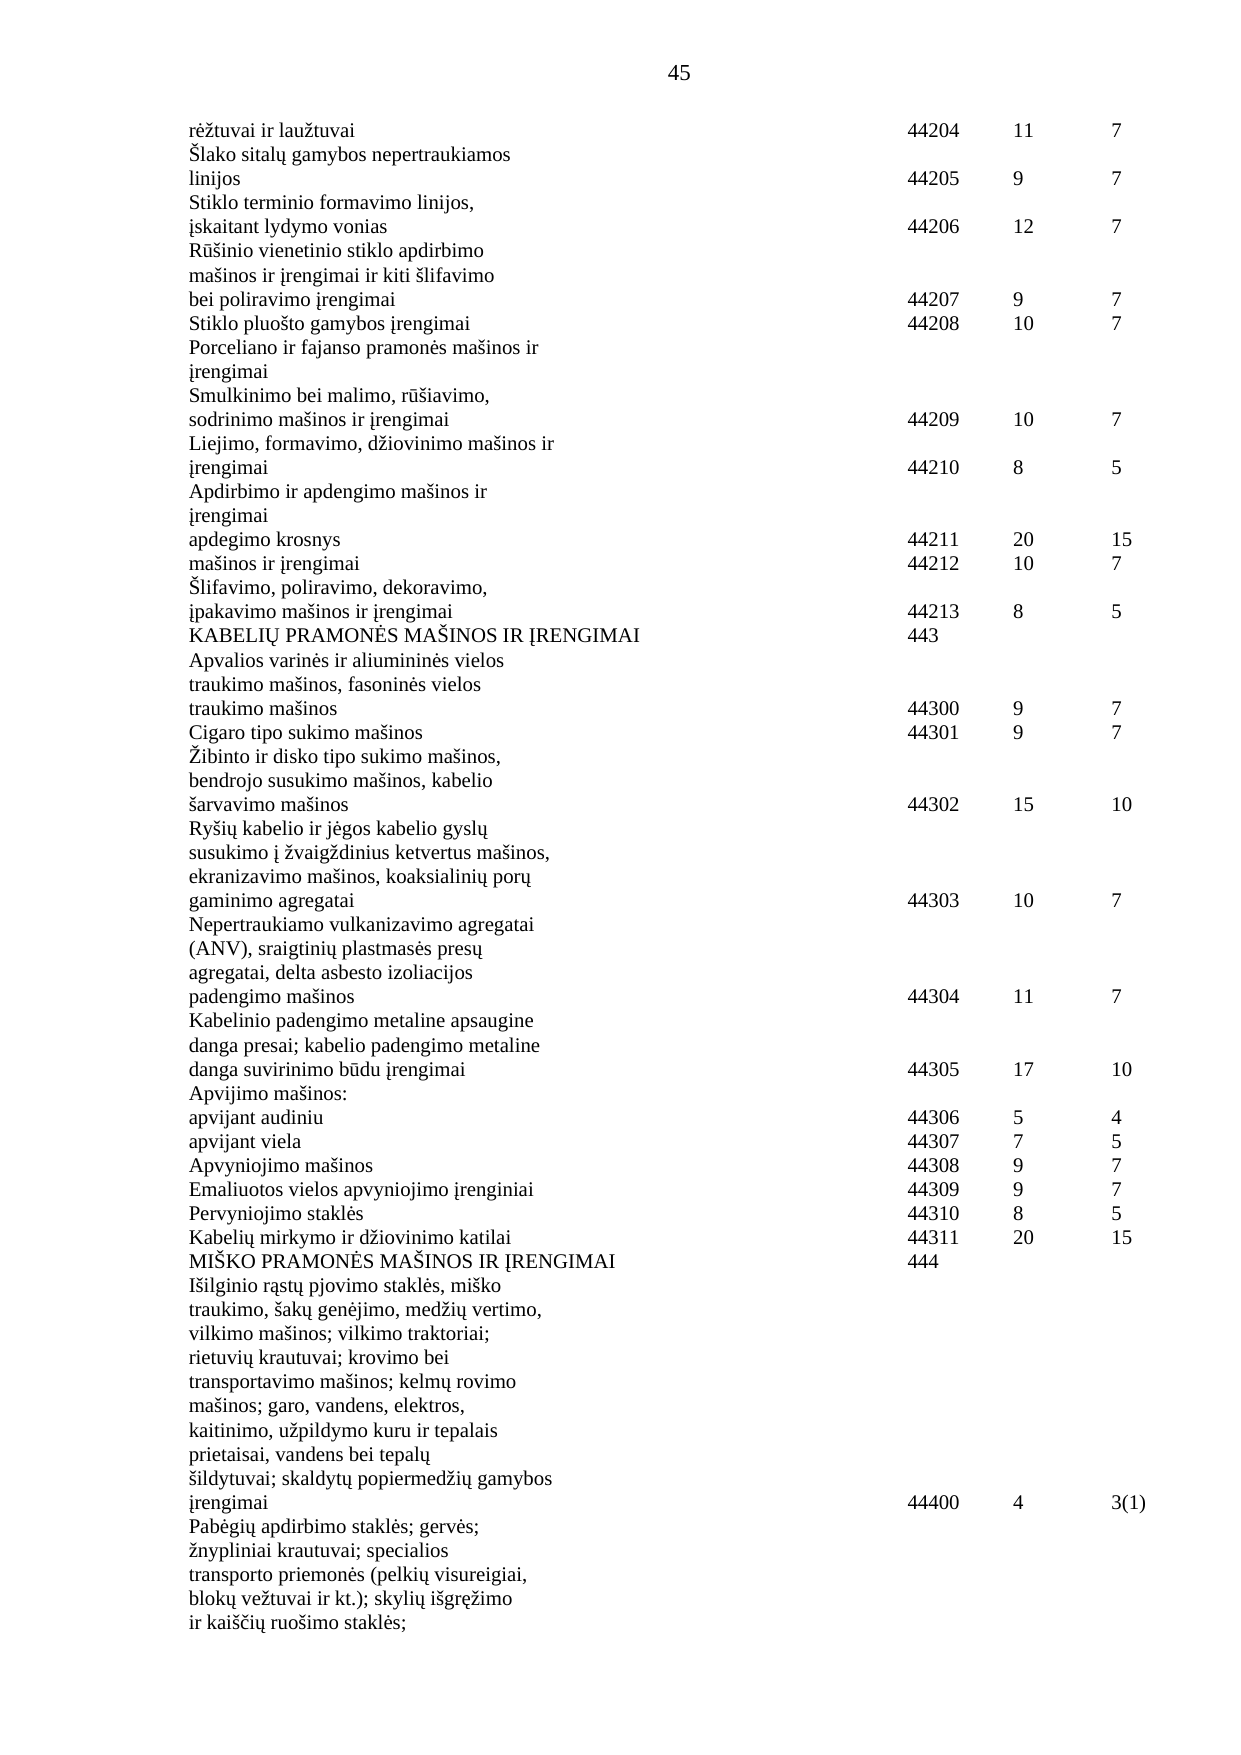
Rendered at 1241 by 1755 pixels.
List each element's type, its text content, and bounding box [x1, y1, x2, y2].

table_cell [1100, 1514, 1181, 1538]
table_cell danga presai; kabelio padengimo metaline [177, 1033, 896, 1057]
table_cell Smulkinimo bei malimo, rūšiavimo, [177, 383, 896, 407]
table_cell Ryšių kabelio ir jėgos kabelio gyslų [177, 816, 896, 840]
table_cell 20 [1002, 1225, 1100, 1249]
table_cell [896, 1394, 1002, 1417]
table_cell [896, 1538, 1002, 1562]
table_cell [1100, 1321, 1181, 1345]
table_cell 44212 [896, 551, 1002, 575]
table_cell [1100, 263, 1181, 287]
table_cell [1002, 190, 1100, 214]
table_cell 44305 [896, 1057, 1002, 1081]
table_cell [1100, 239, 1181, 262]
table_cell 5 [1100, 1129, 1181, 1153]
table_cell Stiklo pluošto gamybos įrengimai [177, 311, 896, 335]
table_cell [896, 263, 1002, 287]
table_cell [1002, 1297, 1100, 1321]
table_cell įrengimai [177, 1490, 896, 1514]
table_cell [1002, 1033, 1100, 1057]
table_cell [1100, 672, 1181, 696]
table_cell [1002, 503, 1100, 527]
table_cell [1002, 1394, 1100, 1417]
table_cell Išilginio rąstų pjovimo staklės, miško [177, 1273, 896, 1297]
table_cell 44211 [896, 527, 1002, 551]
table_cell apvijant viela [177, 1129, 896, 1153]
table_cell 3(1) [1100, 1490, 1181, 1514]
table_cell [896, 1009, 1002, 1032]
table_cell [1100, 1418, 1181, 1442]
table_cell 20 [1002, 527, 1100, 551]
table_cell kaitinimo, užpildymo kuru ir tepalais [177, 1418, 896, 1442]
table_cell [1002, 1081, 1100, 1105]
table_cell [1100, 1249, 1181, 1273]
table_cell 15 [1100, 527, 1181, 551]
table_cell [896, 142, 1002, 166]
table_cell [1100, 624, 1181, 647]
table_cell 5 [1100, 599, 1181, 623]
table_cell [896, 864, 1002, 888]
table_cell 44302 [896, 792, 1002, 816]
table_cell 7 [1100, 888, 1181, 912]
table_cell [1002, 1514, 1100, 1538]
table_cell gaminimo agregatai [177, 888, 896, 912]
table_cell 4 [1100, 1105, 1181, 1129]
table_cell [1100, 1009, 1181, 1032]
table_cell apdegimo krosnys [177, 527, 896, 551]
table_cell [1002, 1586, 1100, 1610]
table_cell [1002, 1321, 1100, 1345]
table_cell 44210 [896, 455, 1002, 479]
table_cell [896, 335, 1002, 359]
table_cell padengimo mašinos [177, 984, 896, 1008]
table_cell prietaisai, vandens bei tepalų [177, 1442, 896, 1466]
table_cell 44307 [896, 1129, 1002, 1153]
table_cell bei poliravimo įrengimai [177, 287, 896, 311]
table_cell 8 [1002, 599, 1100, 623]
table_cell mašinos ir įrengimai [177, 551, 896, 575]
table_cell transportavimo mašinos; kelmų rovimo [177, 1369, 896, 1393]
table_cell 9 [1002, 166, 1100, 190]
table_cell [896, 1586, 1002, 1610]
table_cell [896, 1418, 1002, 1442]
table_cell [896, 768, 1002, 792]
table_cell [1002, 1610, 1100, 1634]
table_cell mašinos ir įrengimai ir kiti šlifavimo [177, 263, 896, 287]
table_cell 12 [1002, 214, 1100, 238]
table_cell 7 [1100, 1153, 1181, 1177]
table_cell [1100, 1297, 1181, 1321]
table_cell traukimo mašinos, fasoninės vielos [177, 672, 896, 696]
table_cell [1100, 359, 1181, 383]
table_cell [1002, 840, 1100, 864]
table_cell [896, 1610, 1002, 1634]
table_cell rėžtuvai ir laužtuvai [177, 118, 896, 142]
table_cell 44209 [896, 407, 1002, 431]
table_cell Kabelių mirkymo ir džiovinimo katilai [177, 1225, 896, 1249]
table_cell [896, 575, 1002, 599]
table_cell [1002, 383, 1100, 407]
table_cell [1002, 239, 1100, 262]
table_cell [1002, 431, 1100, 455]
table_cell [896, 1321, 1002, 1345]
table_cell 44206 [896, 214, 1002, 238]
table_cell [1100, 142, 1181, 166]
table_cell mašinos; garo, vandens, elektros, [177, 1394, 896, 1417]
table_cell Pervyniojimo staklės [177, 1201, 896, 1225]
table_cell ekranizavimo mašinos, koaksialinių porų [177, 864, 896, 888]
table_cell 11 [1002, 118, 1100, 142]
table_cell 44309 [896, 1177, 1002, 1201]
table_cell 7 [1100, 311, 1181, 335]
table_cell [1100, 1610, 1181, 1634]
table_cell 44303 [896, 888, 1002, 912]
table_cell [1100, 816, 1181, 840]
table_cell [1002, 672, 1100, 696]
table_cell 10 [1002, 311, 1100, 335]
table_cell [1100, 768, 1181, 792]
table_cell [1100, 864, 1181, 888]
table_cell 7 [1100, 720, 1181, 744]
table_cell [896, 960, 1002, 984]
table_cell KABELIŲ PRAMONĖS MAŠINOS IR ĮRENGIMAI [177, 624, 896, 647]
table_cell [896, 648, 1002, 672]
table_cell 44204 [896, 118, 1002, 142]
table_cell [1002, 936, 1100, 960]
table_cell Nepertraukiamo vulkanizavimo agregatai [177, 912, 896, 936]
table_cell [1100, 912, 1181, 936]
table_cell 15 [1100, 1225, 1181, 1249]
table_cell ir kaiščių ruošimo staklės; [177, 1610, 896, 1634]
table_cell 4 [1002, 1490, 1100, 1514]
table_cell [896, 912, 1002, 936]
table_cell 9 [1002, 696, 1100, 720]
table_cell [1100, 575, 1181, 599]
table_cell 7 [1100, 984, 1181, 1008]
table_cell [896, 479, 1002, 503]
table_cell 15 [1002, 792, 1100, 816]
table_cell 44213 [896, 599, 1002, 623]
table_cell įskaitant lydymo vonias [177, 214, 896, 238]
table_cell [1002, 575, 1100, 599]
table_cell 17 [1002, 1057, 1100, 1081]
table_cell [1002, 1249, 1100, 1273]
table_cell [1002, 744, 1100, 768]
table_cell Pabėgių apdirbimo staklės; gervės; [177, 1514, 896, 1538]
table_cell [1100, 1562, 1181, 1586]
table_cell (ANV), sraigtinių plastmasės presų [177, 936, 896, 960]
table_cell vilkimo mašinos; vilkimo traktoriai; [177, 1321, 896, 1345]
table_cell [896, 1345, 1002, 1369]
table_cell [1100, 648, 1181, 672]
table_cell blokų vežtuvai ir kt.); skylių išgręžimo [177, 1586, 896, 1610]
table_cell bendrojo susukimo mašinos, kabelio [177, 768, 896, 792]
table_cell [896, 744, 1002, 768]
table_cell Porceliano ir fajanso pramonės mašinos ir [177, 335, 896, 359]
table_cell 8 [1002, 455, 1100, 479]
table_cell 10 [1002, 888, 1100, 912]
table_cell Apvyniojimo mašinos [177, 1153, 896, 1177]
table_cell 9 [1002, 720, 1100, 744]
table_cell Apdirbimo ir apdengimo mašinos ir [177, 479, 896, 503]
table_cell 44310 [896, 1201, 1002, 1225]
table_cell 5 [1002, 1105, 1100, 1129]
table_cell [896, 936, 1002, 960]
table_cell [1100, 1345, 1181, 1369]
table_cell 10 [1100, 792, 1181, 816]
table_cell [1002, 1442, 1100, 1466]
table_cell [1002, 768, 1100, 792]
table_cell [1002, 1466, 1100, 1490]
table_cell Šlako sitalų gamybos nepertraukiamos [177, 142, 896, 166]
table_cell [896, 1033, 1002, 1057]
table_cell [1100, 190, 1181, 214]
table_cell Žibinto ir disko tipo sukimo mašinos, [177, 744, 896, 768]
table_cell 9 [1002, 1153, 1100, 1177]
table_cell 9 [1002, 287, 1100, 311]
table_cell [1002, 624, 1100, 647]
table_cell [896, 1466, 1002, 1490]
table_cell [1100, 1081, 1181, 1105]
table_cell [1002, 960, 1100, 984]
table_cell 9 [1002, 1177, 1100, 1201]
table_cell [1002, 1273, 1100, 1297]
table_cell [1100, 1466, 1181, 1490]
table_cell Stiklo terminio formavimo linijos, [177, 190, 896, 214]
table_cell [1002, 1562, 1100, 1586]
table_cell [1002, 1369, 1100, 1393]
table_cell [1100, 1538, 1181, 1562]
table_cell [1100, 1442, 1181, 1466]
table_cell apvijant audiniu [177, 1105, 896, 1129]
table_cell [1002, 359, 1100, 383]
table_cell Emaliuotos vielos apvyniojimo įrenginiai [177, 1177, 896, 1201]
table_cell Apvijimo mašinos: [177, 1081, 896, 1105]
table_cell 7 [1100, 696, 1181, 720]
table_cell [1100, 744, 1181, 768]
table_cell [1100, 1586, 1181, 1610]
table_cell [896, 1081, 1002, 1105]
table_cell 8 [1002, 1201, 1100, 1225]
table_cell [896, 816, 1002, 840]
table_cell [896, 1273, 1002, 1297]
table_cell 44306 [896, 1105, 1002, 1129]
table_cell [1100, 335, 1181, 359]
table_cell [1100, 840, 1181, 864]
table_cell MIŠKO PRAMONĖS MAŠINOS IR ĮRENGIMAI [177, 1249, 896, 1273]
table_cell žnypliniai krautuvai; specialios [177, 1538, 896, 1562]
table_cell 10 [1002, 407, 1100, 431]
table_cell 44207 [896, 287, 1002, 311]
table_cell 10 [1002, 551, 1100, 575]
table_cell [896, 190, 1002, 214]
table_cell 7 [1100, 287, 1181, 311]
table_cell 7 [1100, 118, 1181, 142]
table_cell Cigaro tipo sukimo mašinos [177, 720, 896, 744]
table_cell Rūšinio vienetinio stiklo apdirbimo [177, 239, 896, 262]
table_cell 44400 [896, 1490, 1002, 1514]
table_cell Kabelinio padengimo metaline apsaugine [177, 1009, 896, 1032]
table_cell [1002, 335, 1100, 359]
table_cell Šlifavimo, poliravimo, dekoravimo, [177, 575, 896, 599]
table_cell įrengimai [177, 359, 896, 383]
table_cell [896, 840, 1002, 864]
table_cell linijos [177, 166, 896, 190]
table_cell [896, 431, 1002, 455]
table_cell agregatai, delta asbesto izoliacijos [177, 960, 896, 984]
table_cell traukimo, šakų genėjimo, medžių vertimo, [177, 1297, 896, 1321]
table_cell šarvavimo mašinos [177, 792, 896, 816]
table_cell [896, 1297, 1002, 1321]
table_cell [1100, 503, 1181, 527]
table_cell 5 [1100, 455, 1181, 479]
table_cell [1100, 1369, 1181, 1393]
table_cell įrengimai [177, 455, 896, 479]
table_cell 44205 [896, 166, 1002, 190]
table_cell 44301 [896, 720, 1002, 744]
table_cell [1002, 479, 1100, 503]
table_cell [1100, 383, 1181, 407]
table_cell [1002, 263, 1100, 287]
table_cell 44208 [896, 311, 1002, 335]
table_cell [1100, 936, 1181, 960]
table_cell 7 [1100, 214, 1181, 238]
table_cell 44311 [896, 1225, 1002, 1249]
table_cell [1100, 1033, 1181, 1057]
table_cell 44308 [896, 1153, 1002, 1177]
table_cell šildytuvai; skaldytų popiermedžių gamybos [177, 1466, 896, 1490]
table_cell [1002, 912, 1100, 936]
table_cell [1002, 864, 1100, 888]
table_cell [1002, 816, 1100, 840]
table_cell transporto priemonės (pelkių visureigiai, [177, 1562, 896, 1586]
table_cell sodrinimo mašinos ir įrengimai [177, 407, 896, 431]
table_cell [896, 359, 1002, 383]
table_cell [896, 1442, 1002, 1466]
table_cell [1100, 479, 1181, 503]
table_cell [896, 239, 1002, 262]
table_cell [1100, 960, 1181, 984]
table_cell susukimo į žvaigždinius ketvertus mašinos, [177, 840, 896, 864]
table_cell [1002, 142, 1100, 166]
table_cell rietuvių krautuvai; krovimo bei [177, 1345, 896, 1369]
table_cell 5 [1100, 1201, 1181, 1225]
table_cell [1002, 1418, 1100, 1442]
table_cell įrengimai [177, 503, 896, 527]
table_cell 444 [896, 1249, 1002, 1273]
table_cell Apvalios varinės ir aliumininės vielos [177, 648, 896, 672]
table_cell 7 [1100, 407, 1181, 431]
table_cell [1100, 1273, 1181, 1297]
table_cell 44300 [896, 696, 1002, 720]
table_cell 7 [1100, 551, 1181, 575]
table_cell [896, 1369, 1002, 1393]
table_cell [896, 503, 1002, 527]
table_cell [1002, 1345, 1100, 1369]
table_cell įpakavimo mašinos ir įrengimai [177, 599, 896, 623]
table_cell 7 [1100, 166, 1181, 190]
table_cell [896, 383, 1002, 407]
table_cell [1002, 648, 1100, 672]
table_cell [896, 1514, 1002, 1538]
table_cell [1100, 431, 1181, 455]
table_cell traukimo mašinos [177, 696, 896, 720]
table_cell [1002, 1009, 1100, 1032]
table_cell [1100, 1394, 1181, 1417]
table_cell [896, 672, 1002, 696]
table_cell 11 [1002, 984, 1100, 1008]
table_cell danga suvirinimo būdu įrengimai [177, 1057, 896, 1081]
table_cell 10 [1100, 1057, 1181, 1081]
table_cell Liejimo, formavimo, džiovinimo mašinos ir [177, 431, 896, 455]
table_cell [1002, 1538, 1100, 1562]
table_cell 443 [896, 624, 1002, 647]
table_cell 7 [1002, 1129, 1100, 1153]
table_cell 7 [1100, 1177, 1181, 1201]
table_cell [896, 1562, 1002, 1586]
table_cell 44304 [896, 984, 1002, 1008]
